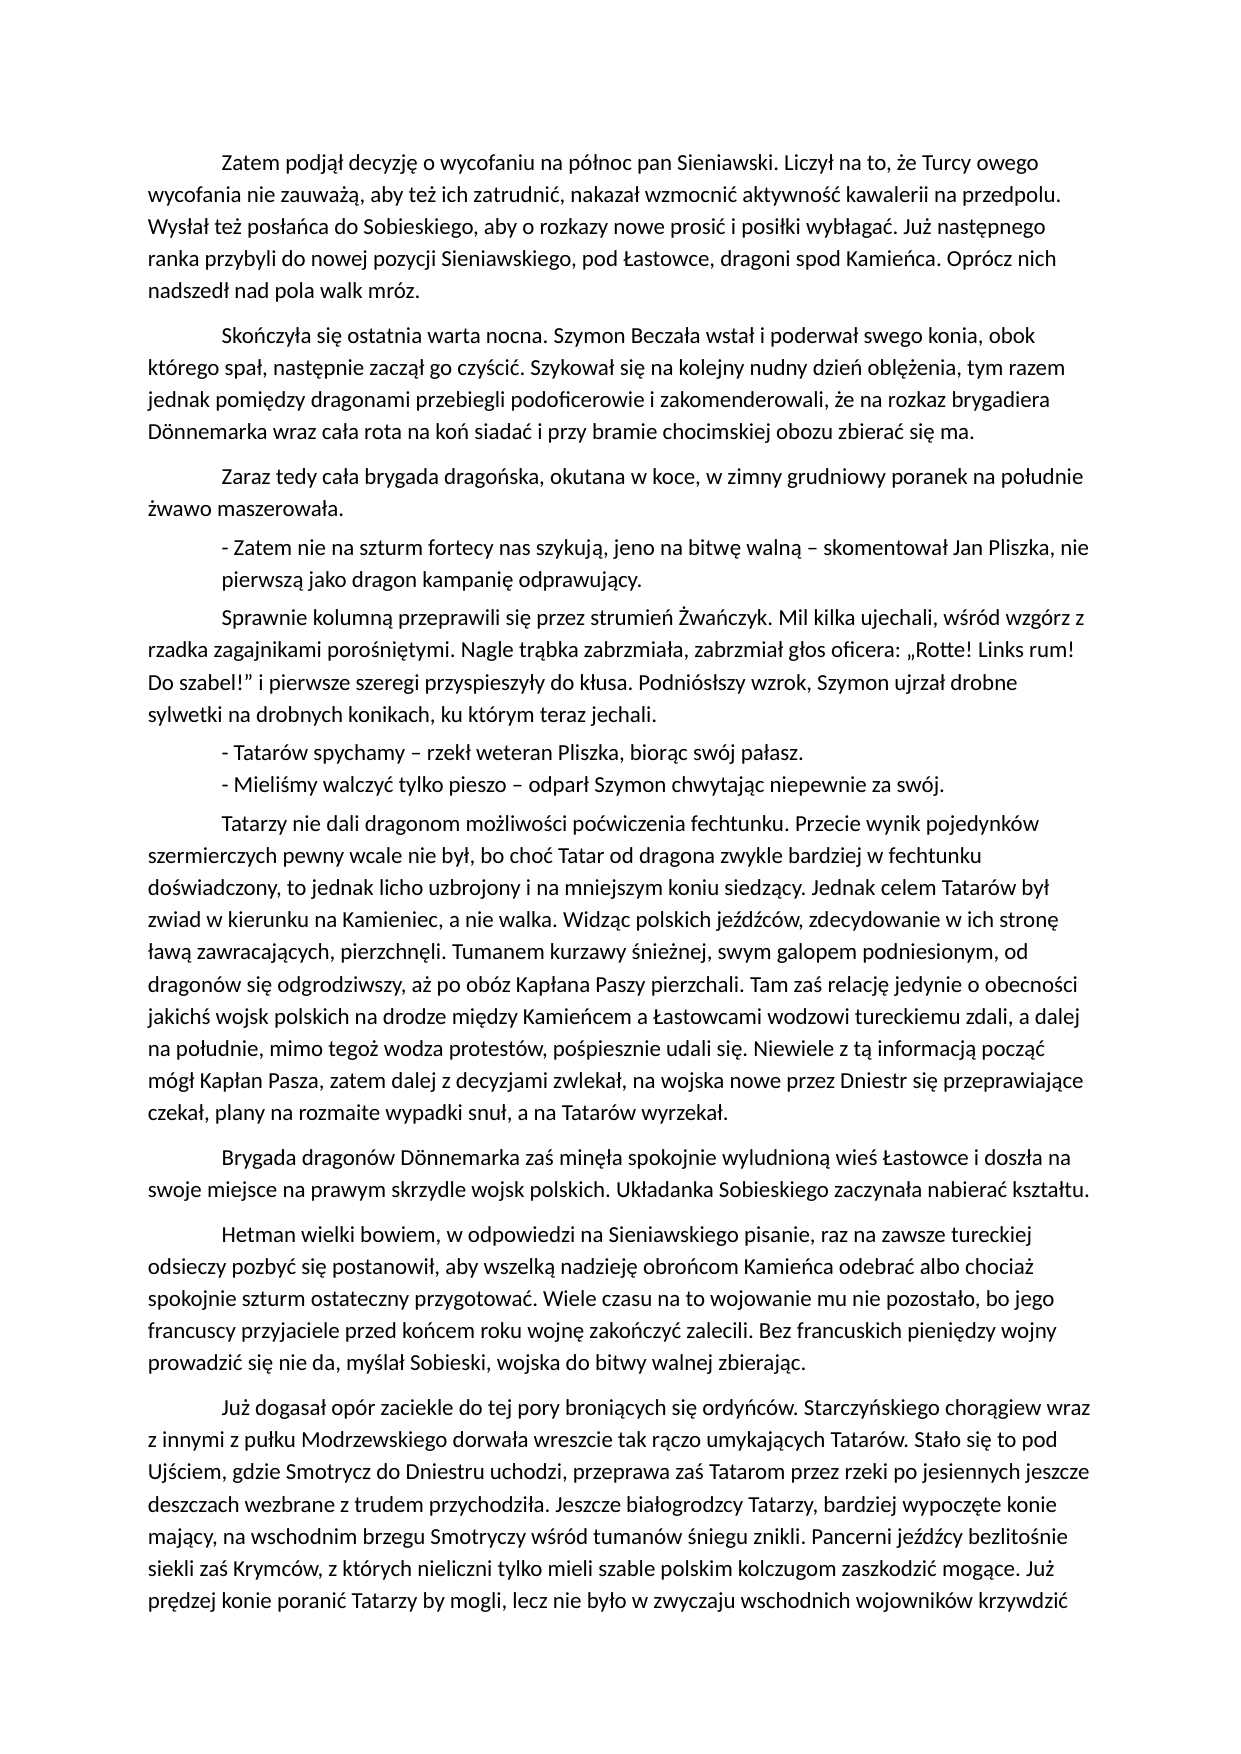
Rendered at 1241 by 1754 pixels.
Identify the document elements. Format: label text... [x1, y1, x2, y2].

text Tatarzy nie dali dragonom możliwości poćwiczenia fechtunku. Przecie wynik pojedynków szermierczych pewny wcale nie był, bo choć Tatar od dragona zwykle bardziej w fechtunku doświadczony, to jednak licho uzbrojony i na mniejszym koniu siedzący. Jednak celem Tatarów był zwiad w kierunku na Kamieniec, a nie walka. Widząc polskich jeźdźców, zdecydowanie w ich stronę ławą zawracających, pierzchnęli. Tumanem kurzawy śnieżnej, swym galopem podniesionym, od dragonów się odgrodziwszy, aż po obóz Kapłana Paszy pierzchali. Tam zaś relację jedynie o obecności jakichś wojsk polskich na drodze między Kamieńcem a Łastowcami wodzowi tureckiemu zdali, a dalej na południe, mimo tegoż wodza protestów, pośpiesznie udali się. Niewiele z tą informacją począć mógł Kapłan Pasza, zatem dalej z decyzjami zwlekał, na wojska nowe przez Dniestr się przeprawiające czekał, plany na rozmaite wypadki snuł, a na Tatarów wyrzekał. [148, 809, 1093, 1126]
text Brygada dragonów Dönnemarka zaś minęła spokojnie wyludnioną wieś Łastowce i doszła na swoje miejsce na prawym skrzydle wojsk polskich. Układanka Sobieskiego zaczynała nabierać kształtu. [148, 1143, 1093, 1203]
text Sprawnie kolumną przeprawili się przez strumień Żwańczyk. Mil kilka ujechali, wśród wzgórz z rzadka zagajnikami porośniętymi. Nagle trąbka zabrzmiała, zabrzmiał głos oficera: „Rotte! Links rum! Do szabel!” i pierwsze szeregi przyspieszyły do kłusa. Podniósłszy wzrok, Szymon ujrzał drobne sylwetki na drobnych konikach, ku którym teraz jechali. [148, 603, 1093, 728]
text Zaraz tedy cała brygada dragońska, okutana w koce, w zimny grudniowy poranek na południe żwawo maszerowała. [148, 462, 1093, 522]
text - Zatem nie na szturm fortecy nas szykują, jeno na bitwę walną – skomentował Jan Pliszka, nie pierwszą jako dragon kampanię odprawujący. [221, 533, 1093, 593]
text Hetman wielki bowiem, w odpowiedzi na Sieniawskiego pisanie, raz na zawsze tureckiej odsieczy pozbyć się postanowił, aby wszelką nadzieję obrońcom Kamieńca odebrać albo chociaż spokojnie szturm ostateczny przygotować. Wiele czasu na to wojowanie mu nie pozostało, bo jego francuscy przyjaciele przed końcem roku wojnę zakończyć zalecili. Bez francuskich pieniędzy wojny prowadzić się nie da, myślał Sobieski, wojska do bitwy walnej zbierając. [148, 1220, 1093, 1377]
text Już dogasał opór zaciekle do tej pory broniących się ordyńców. Starczyńskiego chorągiew wraz z innymi z pułku Modrzewskiego dorwała wreszcie tak rączo umykających Tatarów. Stało się to pod Ujściem, gdzie Smotrycz do Dniestru uchodzi, przeprawa zaś Tatarom przez rzeki po jesiennych jeszcze deszczach wezbrane z trudem przychodziła. Jeszcze białogrodzcy Tatarzy, bardziej wypoczęte konie mający, na wschodnim brzegu Smotryczy wśród tumanów śniegu znikli. Pancerni jeźdźcy bezlitośnie siekli zaś Krymców, z których nieliczni tylko mieli szable polskim kolczugom zaszkodzić mogące. Już prędzej konie poranić Tatarzy by mogli, lecz nie było w zwyczaju wschodnich wojowników krzywdzić [148, 1393, 1093, 1614]
text - Mieliśmy walczyć tylko pieszo – odparł Szymon chwytając niepewnie za swój. [221, 771, 1093, 799]
text Skończyła się ostatnia warta nocna. Szymon Beczała wstał i poderwał swego konia, obok którego spał, następnie zaczął go czyścić. Szykował się na kolejny nudny dzień oblężenia, tym razem jednak pomiędzy dragonami przebiegli podoficerowie i zakomenderowali, że na rozkaz brygadiera Dönnemarka wraz cała rota na koń siadać i przy bramie chocimskiej obozu zbierać się ma. [148, 321, 1093, 446]
text Zatem podjął decyzję o wycofaniu na północ pan Sieniawski. Liczył na to, że Turcy owego wycofania nie zauważą, aby też ich zatrudnić, nakazał wzmocnić aktywność kawalerii na przedpolu. Wysłał też posłańca do Sobieskiego, aby o rozkazy nowe prosić i posiłki wybłagać. Już następnego ranka przybyli do nowej pozycji Sieniawskiego, pod Łastowce, dragoni spod Kamieńca. Oprócz nich nadszedł nad pola walk mróz. [148, 148, 1093, 304]
text - Tatarów spychamy – rzekł weteran Pliszka, biorąc swój pałasz. [221, 738, 1093, 766]
